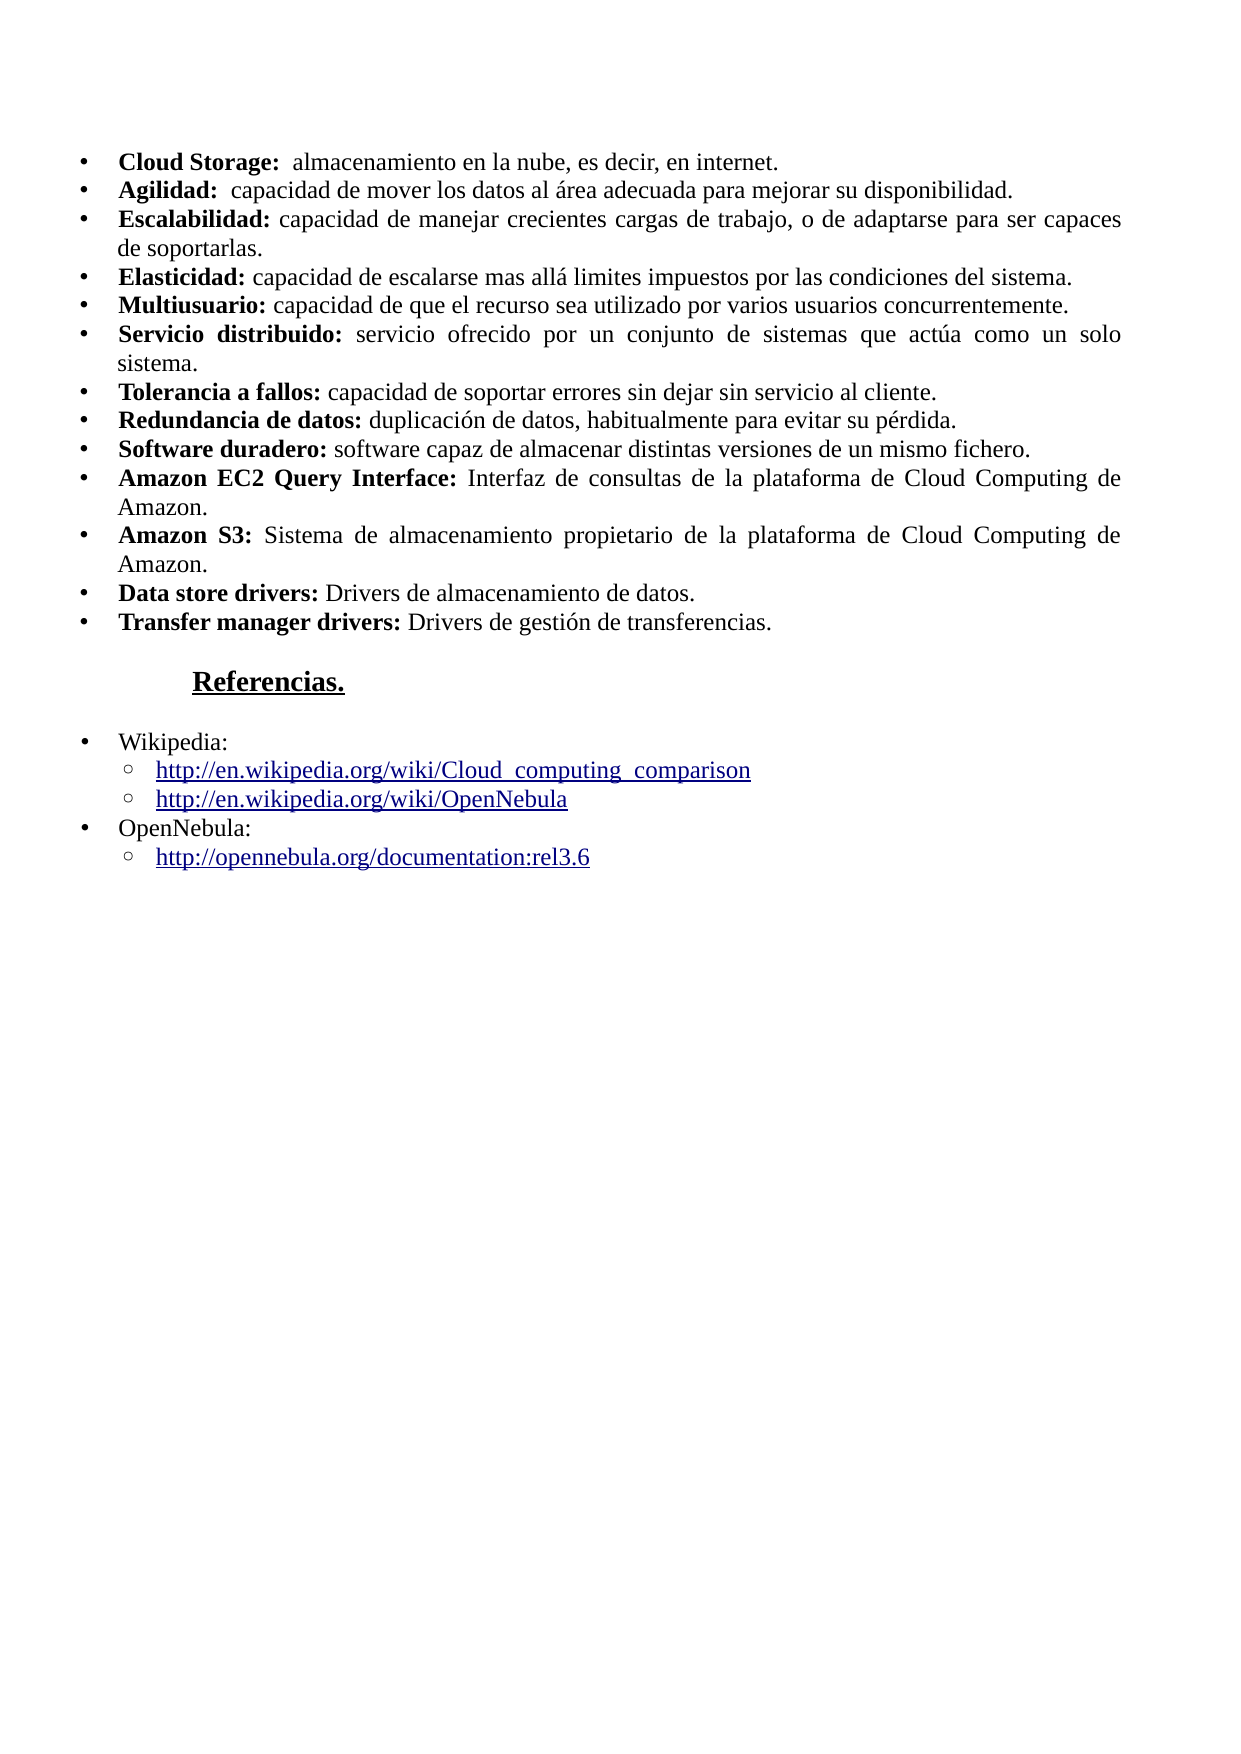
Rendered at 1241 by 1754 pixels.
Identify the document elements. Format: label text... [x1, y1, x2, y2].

list Redundancia de datos: duplicación de datos, habitualmente para evitar su pérdida. [79, 406, 1122, 434]
list Multiusuario: capacidad de que el recurso sea utilizado por varios usuarios concurrentemente. [79, 291, 1122, 319]
list Escalabilidad: capacidad de manejar crecientes cargas de trabajo, o de adaptarse para ser capaces de soportarlas. [79, 204, 1122, 262]
list http://opennebula.org/documentation:rel3.6 [118, 842, 1122, 870]
list Data store drivers: Drivers de almacenamiento de datos. [79, 578, 1122, 607]
list Wikipedia: [81, 727, 1122, 755]
list Servicio distribuido: servicio ofrecido por un conjunto de sistemas que actúa como un solo sistema. [79, 319, 1122, 377]
list OpenNebula: [81, 813, 1122, 842]
list Cloud Storage: almacenamiento en la nube, es decir, en internet. [79, 147, 1122, 176]
list http://en.wikipedia.org/wiki/Cloud_computing_comparison [118, 755, 1122, 784]
text Referencias. [118, 664, 1122, 698]
list Transfer manager drivers: Drivers de gestión de transferencias. [79, 607, 1122, 636]
list Elasticidad: capacidad de escalarse mas allá limites impuestos por las condiciones del sistema. [79, 262, 1122, 291]
list Tolerancia a fallos: capacidad de soportar errores sin dejar sin servicio al cliente. [79, 377, 1122, 406]
list Amazon S3: Sistema de almacenamiento propietario de la plataforma de Cloud Computing de Amazon. [79, 521, 1122, 578]
list Agilidad: capacidad de mover los datos al área adecuada para mejorar su disponibilidad. [79, 176, 1122, 204]
list Software duradero: software capaz de almacenar distintas versiones de un mismo fichero. [79, 434, 1122, 463]
list http://en.wikipedia.org/wiki/OpenNebula [118, 784, 1122, 813]
list Amazon EC2 Query Interface: Interfaz de consultas de la plataforma de Cloud Computing de Amazon. [79, 463, 1122, 521]
